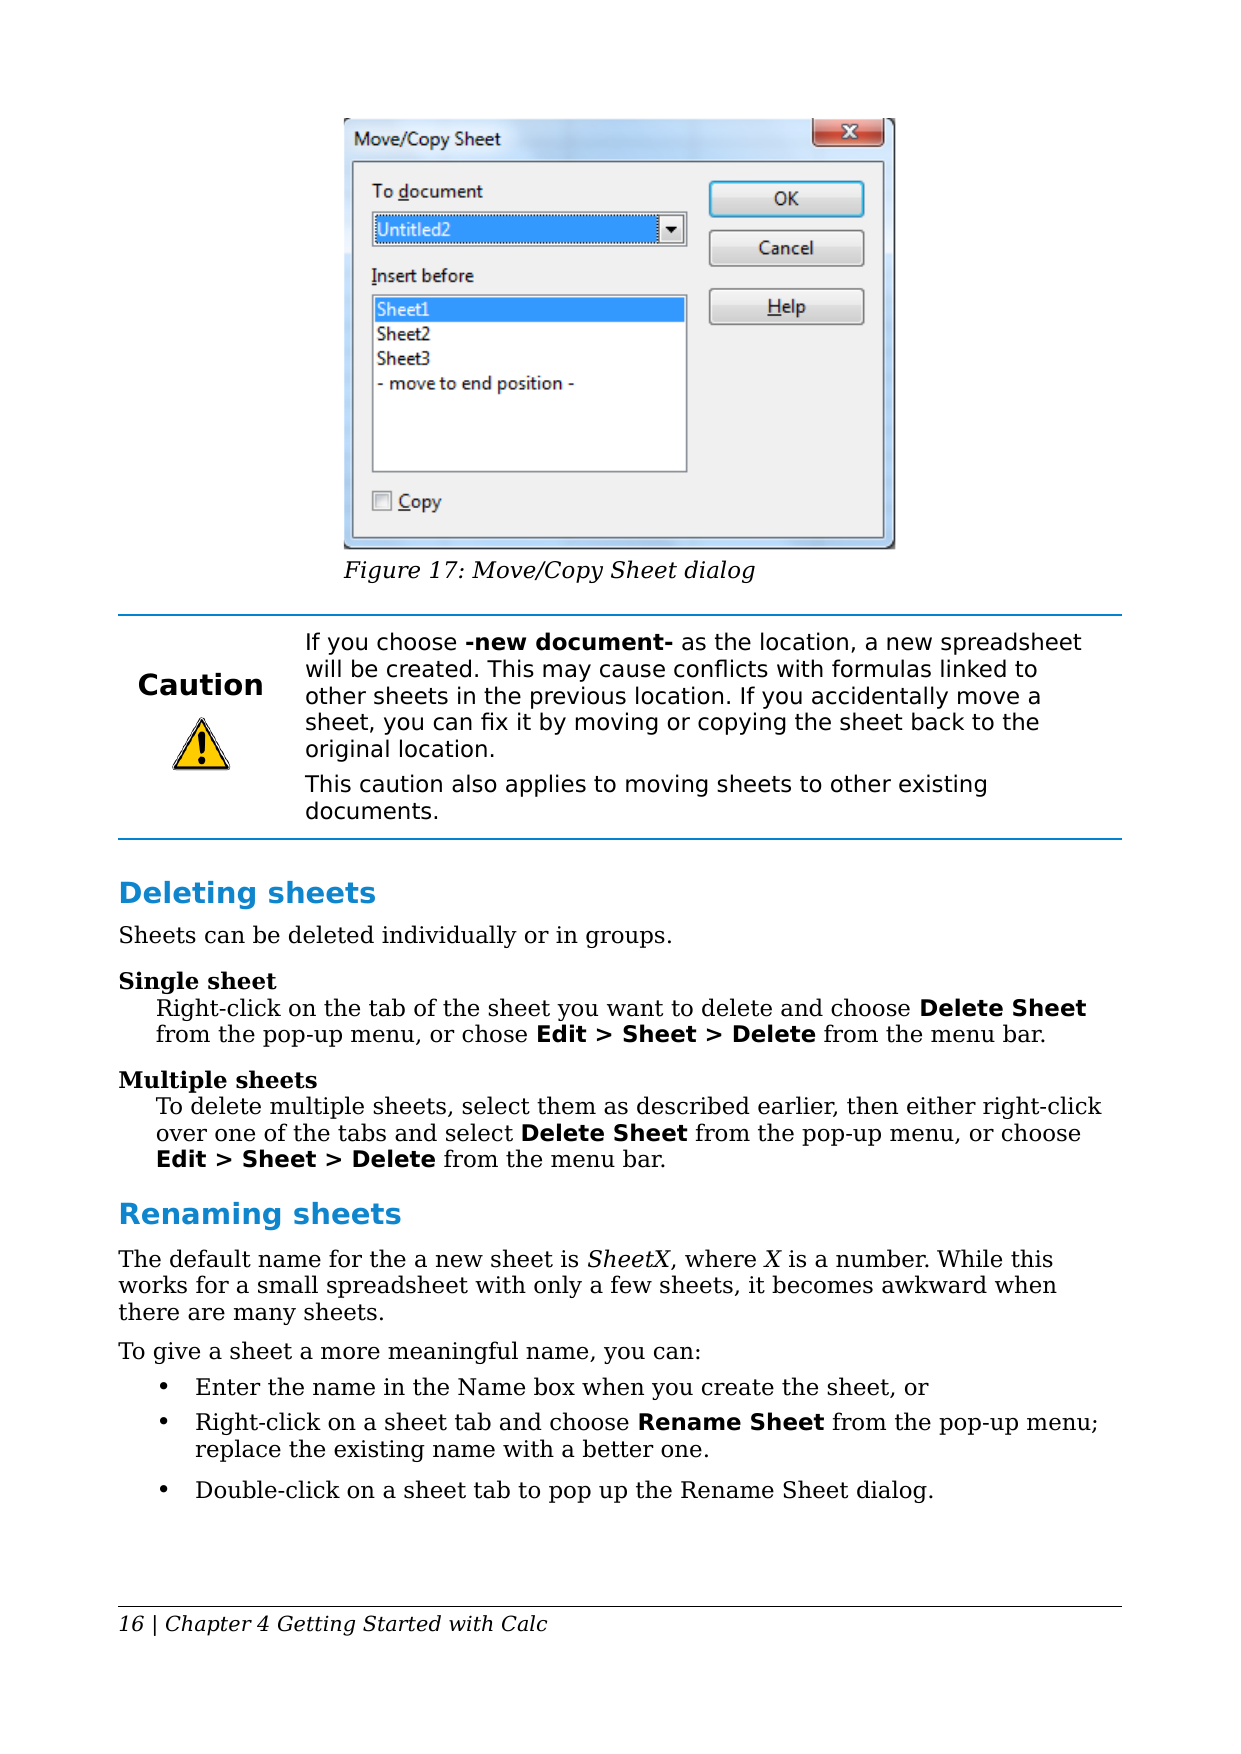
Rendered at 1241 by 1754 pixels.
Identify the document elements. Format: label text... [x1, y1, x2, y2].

table_header Caution [118, 616, 283, 837]
text Multiple sheets [118, 1066, 1122, 1093]
subtitle Deleting sheets [118, 876, 1122, 910]
list Double-click on a sheet tab to pop up the Rename Sheet dialog. [156, 1475, 1122, 1504]
list Enter the name in the Name box when you create the sheet, or [156, 1372, 1122, 1401]
text Single sheet [118, 968, 1122, 995]
table_header If you choose -new document- as the location, a new spreadsheet will be created. This may cause conflicts with formulas linked to other sheets in the previous location. If you accidentally move a sheet, you can fix it by moving or copying the sheet back to the original location. This caution also applies to moving sheets to other existing documents. [283, 616, 1122, 837]
text Sheets can be deleted individually or in groups. [118, 923, 1122, 949]
picture [343, 118, 897, 551]
text To delete multiple sheets, select them as described earlier, then either right-click over one of the tabs and select Delete Sheet from the pop-up menu, or choose Edit > Sheet > Delete from the menu bar. [156, 1093, 1122, 1173]
text Right-click on the tab of the sheet you want to delete and choose Delete Sheet from the pop‑up menu, or chose Edit > Sheet > Delete from the menu bar. [156, 995, 1122, 1048]
text The default name for the a new sheet is SheetX, where X is a number. While this works for a small spreadsheet with only a few sheets, it becomes awkward when there are many sheets. [118, 1244, 1122, 1326]
list To give a sheet a more meaningful name, you can: [118, 1338, 1122, 1365]
list Right-click on a sheet tab and choose Rename Sheet from the pop-up menu; replace the existing name with a better one. [156, 1407, 1122, 1463]
subtitle Renaming sheets [118, 1198, 1122, 1232]
picture [168, 714, 233, 774]
text Figure 17: Move/Copy Sheet dialog [344, 557, 896, 584]
